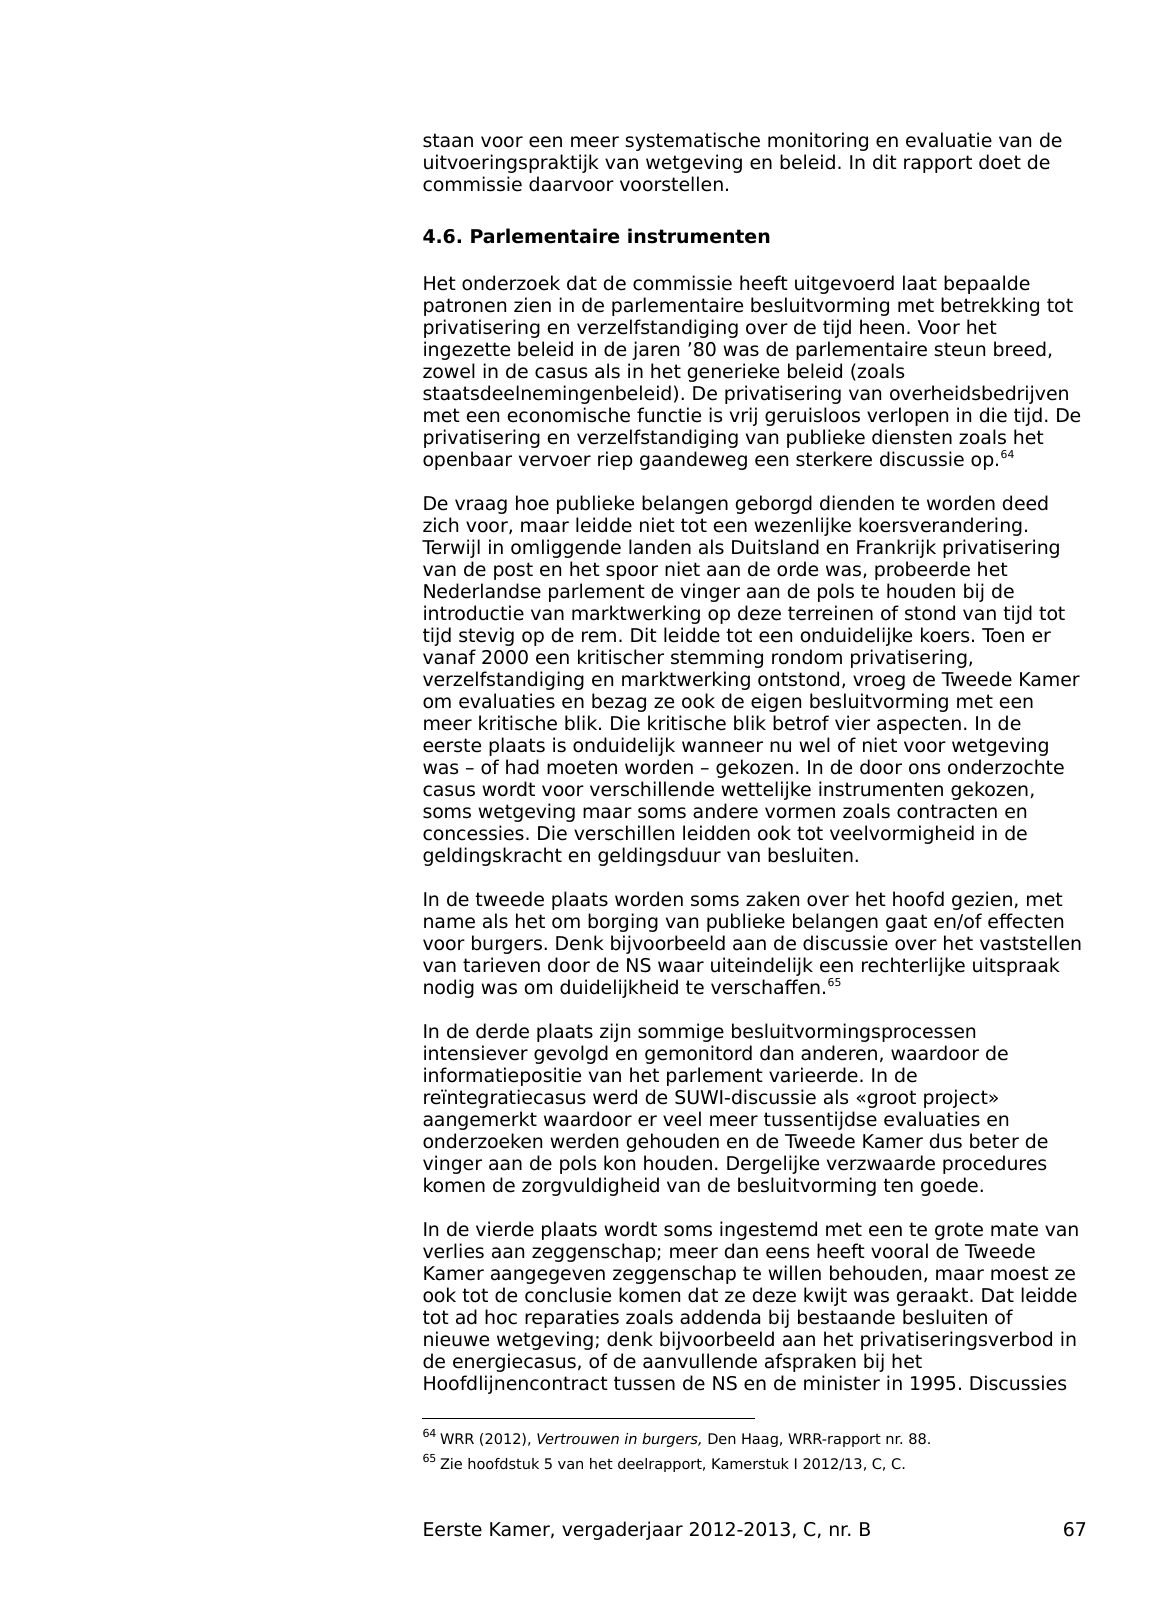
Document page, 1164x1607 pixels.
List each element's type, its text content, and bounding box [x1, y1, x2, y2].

subtitle 4.6. Parlementaire instrumenten [422, 226, 1087, 248]
text Het onderzoek dat de commissie heeft uitgevoerd laat bepaalde patronen zien in de parlementaire besluitvorming met betrekking tot privatisering en verzelfstandiging over de tijd heen. Voor het ingezette beleid in de jaren ’80 was de parlementaire steun breed, zowel in de casus als in het generieke beleid (zoals staatsdeelnemingenbeleid). De privatisering van overheidsbedrijven met een economische functie is vrij geruisloos verlopen in die tijd. De privatisering en verzelfstandiging van publieke diensten zoals het openbaar vervoer riep gaandeweg een sterkere discussie op. [422, 273, 1087, 471]
text In de derde plaats zijn sommige besluitvormingsprocessen intensiever gevolgd en gemonitord dan anderen, waardoor de informatiepositie van het parlement varieerde. In de reïntegratiecasus werd de SUWI-discussie als «groot project» aangemerkt waardoor er veel meer tussentijdse evaluaties en onderzoeken werden gehouden en de Tweede Kamer dus beter de vinger aan de pols kon houden. Dergelijke verzwaarde procedures komen de zorgvuldigheid van de besluitvorming ten goede. [422, 1021, 1087, 1197]
text WRR (2012), Vertrouwen in burgers, Den Haag, WRR-rapport nr. 88. [422, 1427, 1087, 1449]
text In de vierde plaats wordt soms ingestemd met een te grote mate van verlies aan zeggenschap; meer dan eens heeft vooral de Tweede Kamer aangegeven zeggenschap te willen behouden, maar moest ze ook tot de conclusie komen dat ze deze kwijt was geraakt. Dat leidde tot ad hoc reparaties zoals addenda bij bestaande besluiten of nieuwe wetgeving; denk bijvoorbeeld aan het privatiseringsverbod in de energiecasus, of de aanvullende afspraken bij het Hoofdlijnencontract tussen de NS en de minister in 1995. Discussies [422, 1219, 1087, 1394]
text De vraag hoe publieke belangen geborgd dienden te worden deed zich voor, maar leidde niet tot een wezenlijke koersverandering. Terwijl in omliggende landen als Duitsland en Frankrijk privatisering van de post en het spoor niet aan de orde was, probeerde het Nederlandse parlement de vinger aan de pols te houden bij de introductie van marktwerking op deze terreinen of stond van tijd tot tijd stevig op de rem. Dit leidde tot een onduidelijke koers. Toen er vanaf 2000 een kritischer stemming rondom privatisering, verzelfstandiging en marktwerking ontstond, vroeg de Tweede Kamer om evaluaties en bezag ze ook de eigen besluitvorming met een meer kritische blik. Die kritische blik betrof vier aspecten. In de eerste plaats is onduidelijk wanneer nu wel of niet voor wetgeving was – of had moeten worden – gekozen. In de door ons onderzochte casus wordt voor verschillende wettelijke instrumenten gekozen, soms wetgeving maar soms andere vormen zoals contracten en concessies. Die verschillen leidden ook tot veelvormigheid in de geldingskracht en geldingsduur van besluiten. [422, 493, 1087, 866]
text Zie hoofdstuk 5 van het deelrapport, Kamerstuk I 2012/13, C, C. [422, 1452, 1087, 1474]
text In de tweede plaats worden soms zaken over het hoofd gezien, met name als het om borging van publieke belangen gaat en/of effecten voor burgers. Denk bijvoorbeeld aan de discussie over het vaststellen van tarieven door de NS waar uiteindelijk een rechterlijke uitspraak nodig was om duidelijkheid te verschaffen. [422, 889, 1087, 998]
text staan voor een meer systematische monitoring en evaluatie van de uitvoeringspraktijk van wetgeving en beleid. In dit rapport doet de commissie daarvoor voorstellen. [422, 130, 1087, 196]
